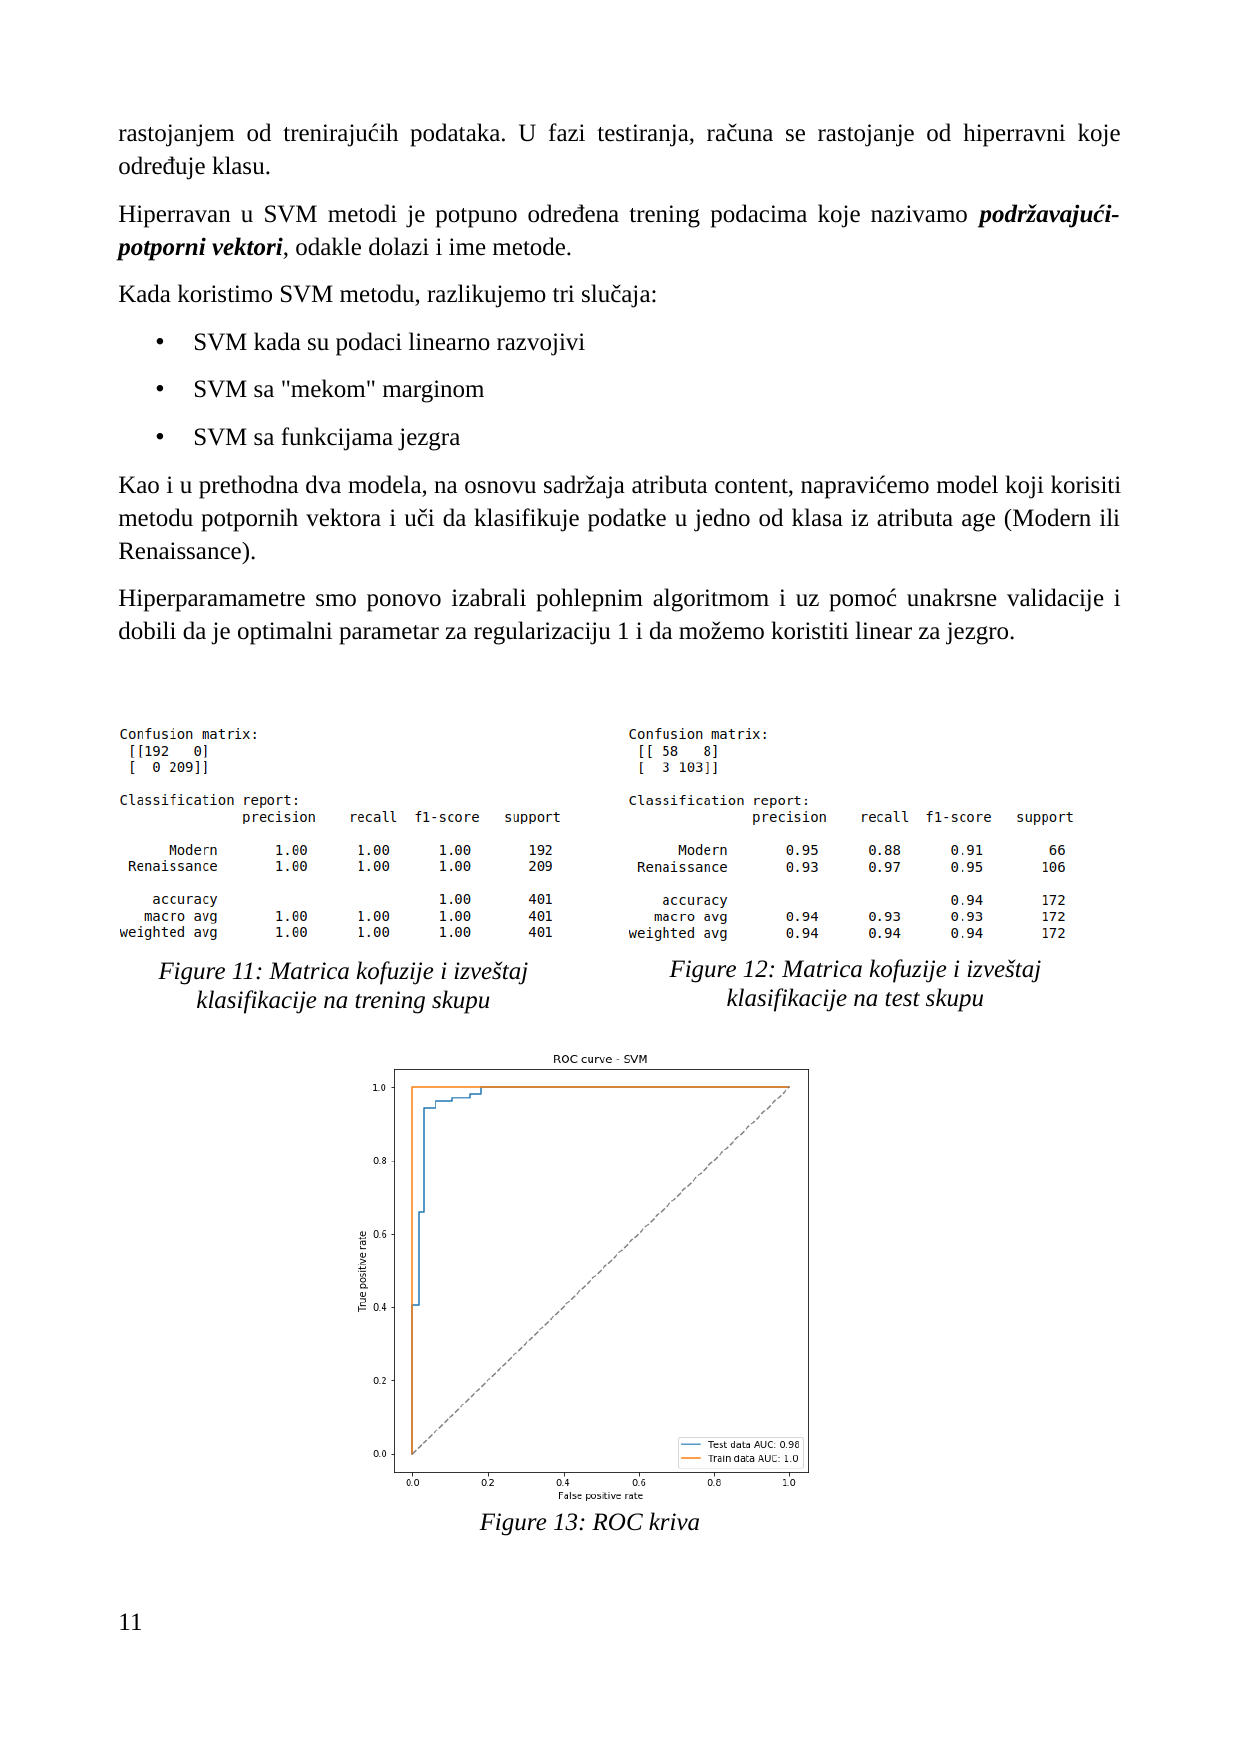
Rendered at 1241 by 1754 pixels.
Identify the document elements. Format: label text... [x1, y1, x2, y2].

text Figure 11: Matrica kofuzije i izveštaj klasifikacije na trening skupu [112, 957, 577, 1014]
picture [624, 724, 1088, 954]
text Hiperparamametre smo ponovo izabrali pohlepnim algoritmom i uz pomoć unakrsne validacije i dobili da je optimalni parametar za regularizaciju 1 i da možemo koristiti linear za jezgro. [118, 583, 1122, 645]
text Hiperravan u SVM metodi je potpuno određena trening podacima koje nazivamo podržavajući-potporni vektori, odakle dolazi i ime metode. [118, 199, 1122, 261]
picture [345, 1047, 837, 1507]
text Kao i u prethodna dva modela, na osnovu sadržaja atributa content, napravićemo model koji korisiti metodu potpornih vektora i uči da klasifikuje podatke u jedno od klasa iz atributa age (Modern ili Renaissance). [118, 470, 1122, 564]
picture [112, 724, 577, 957]
list SVM kada su podaci linearno razvojivi [156, 327, 1122, 356]
text Kada koristimo SVM metodu, razlikujemo tri slučaja: [118, 279, 1122, 308]
list SVM sa "mekom" marginom [156, 374, 1122, 403]
text Figure 13: ROC kriva [345, 1507, 836, 1536]
text Figure 12: Matrica kofuzije i izveštaj klasifikacije na test skupu [625, 954, 1088, 1011]
text rastojanjem od trenirajućih podataka. U fazi testiranja, računa se rastojanje od hiperravni koje određuje klasu. [118, 118, 1122, 180]
list SVM sa funkcijama jezgra [156, 422, 1122, 451]
